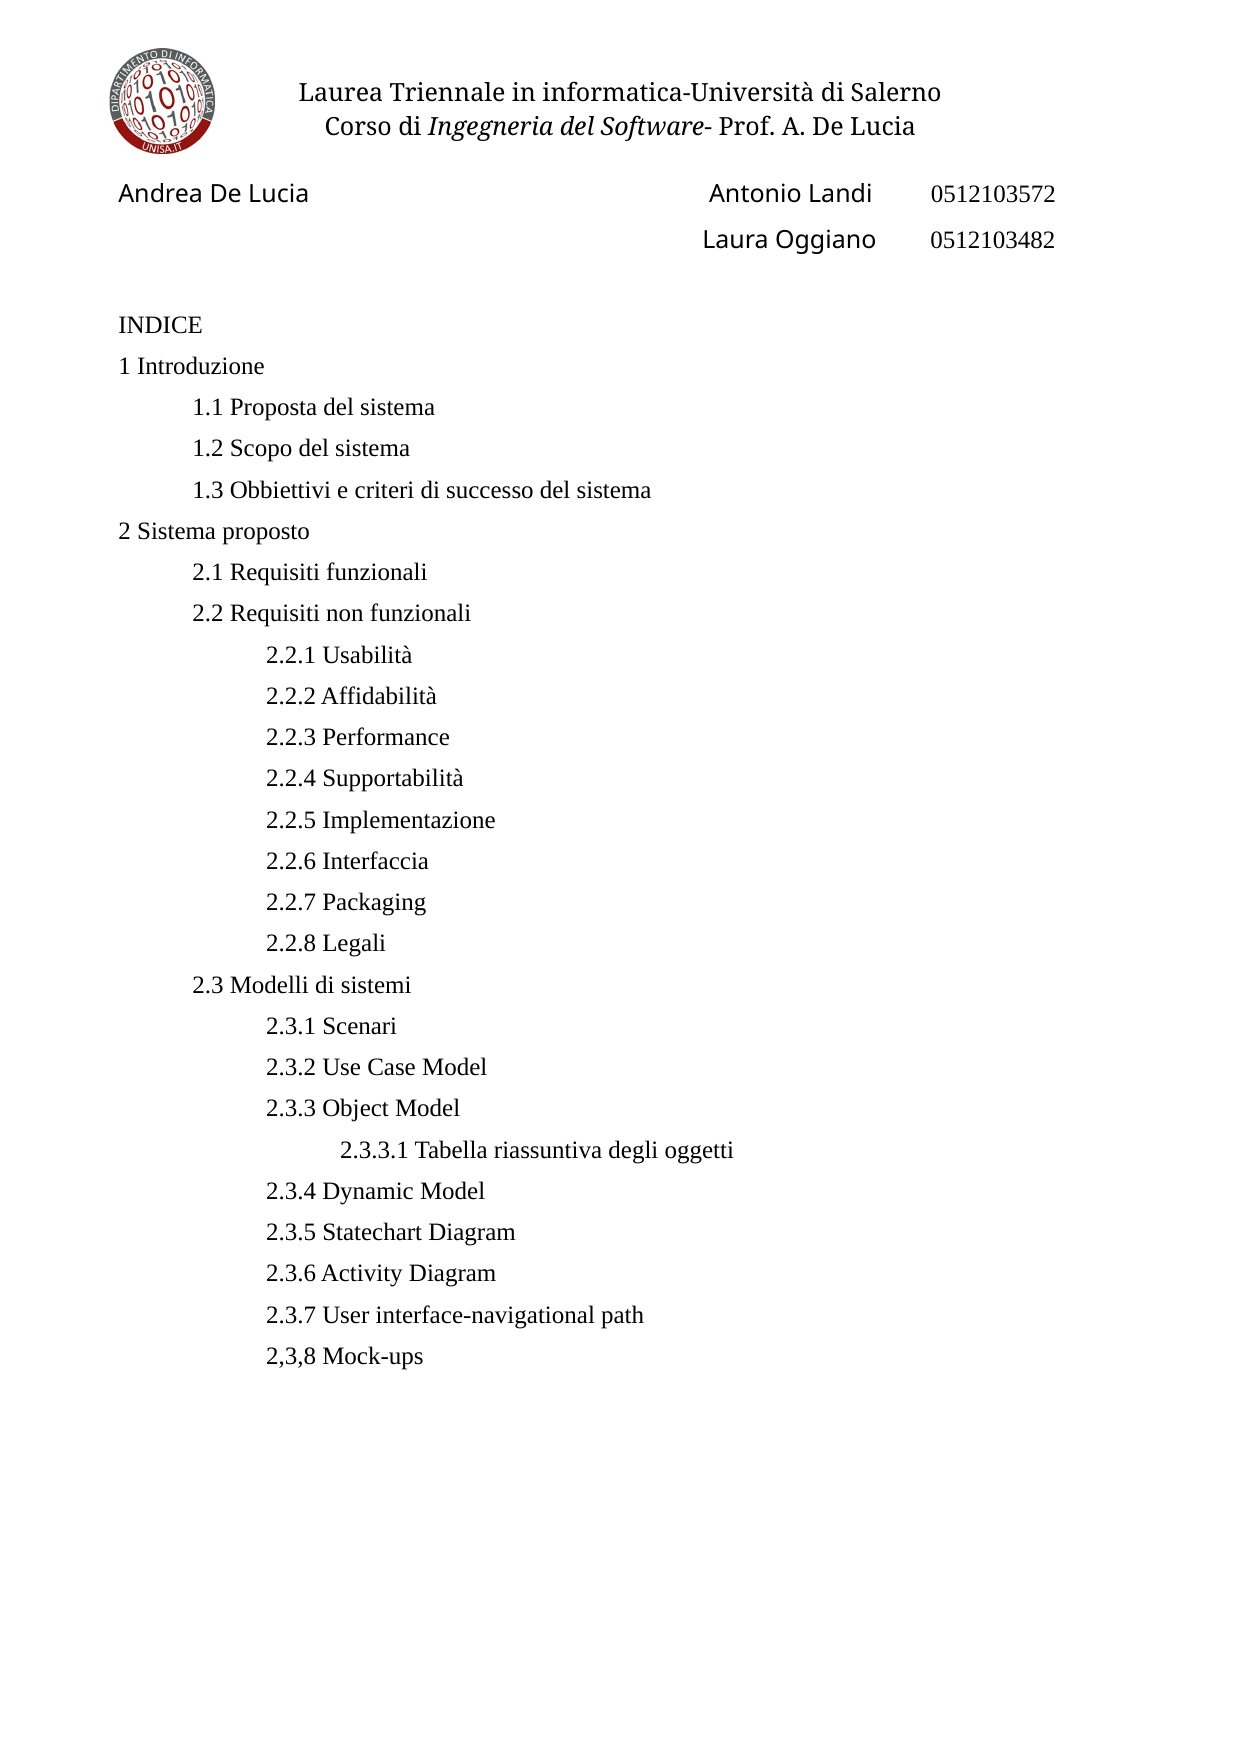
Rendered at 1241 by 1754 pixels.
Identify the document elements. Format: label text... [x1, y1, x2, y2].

picture [109, 48, 215, 154]
text 2.3.3 Object Model [118, 1093, 1122, 1122]
text 2.2.6 Interfaccia [118, 846, 1122, 875]
text 2.2.2 Affidabilità [118, 681, 1122, 710]
text 2.2.5 Implementazione [118, 805, 1122, 833]
text 2.3.5 Statechart Diagram [118, 1217, 1122, 1246]
text 1 Introduzione [118, 351, 1122, 380]
text 2.3.3.1 Tabella riassuntiva degli oggetti [118, 1135, 1122, 1163]
text 2.3.1 Scenari [118, 1011, 1122, 1040]
text 2.2.7 Packaging [118, 887, 1122, 916]
text 2.2.8 Legali [118, 928, 1122, 957]
text 1.2 Scopo del sistema [118, 433, 1122, 462]
text 2,3,8 Mock-ups [118, 1341, 1122, 1370]
text 2.2 Requisiti non funzionali [118, 598, 1122, 627]
text 2.3 Modelli di sistemi [118, 970, 1122, 998]
text 1.1 Proposta del sistema [118, 392, 1122, 421]
text INDICE [118, 310, 1122, 338]
text Andrea De Lucia Antonio Landi 0512103572 [118, 175, 1122, 209]
text Laura Oggiano 0512103482 [118, 222, 1122, 256]
text 2.3.7 User interface-navigational path [118, 1300, 1122, 1328]
text 2 Sistema proposto [118, 516, 1122, 545]
text 2.3.4 Dynamic Model [118, 1176, 1122, 1205]
text 2.3.6 Activity Diagram [118, 1258, 1122, 1287]
text 2.1 Requisiti funzionali [118, 557, 1122, 586]
text 2.2.4 Supportabilità [118, 763, 1122, 792]
text 2.2.3 Performance [118, 722, 1122, 751]
text 2.2.1 Usabilità [118, 640, 1122, 668]
text 2.3.2 Use Case Model [118, 1052, 1122, 1081]
text 1.3 Obbiettivi e criteri di successo del sistema [118, 475, 1122, 503]
